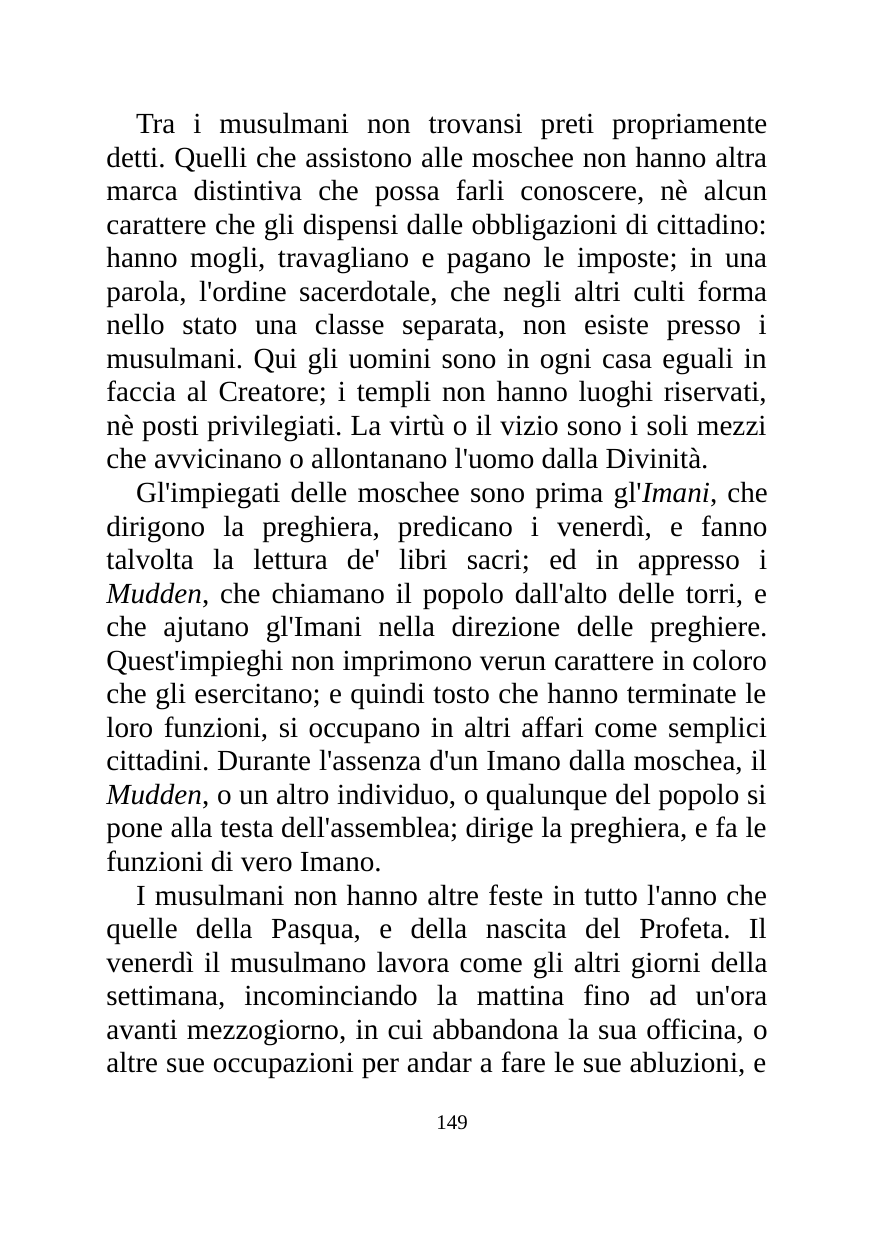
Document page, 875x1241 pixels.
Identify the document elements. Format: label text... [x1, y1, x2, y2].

text Tra i musulmani non trovansi preti propriamente detti. Quelli che assistono alle moschee non hanno altra marca distintiva che possa farli conoscere, nè alcun carattere che gli dispensi dalle obbligazioni di cittadino: hanno mogli, travagliano e pagano le imposte; in una parola, l'ordine sacerdotale, che negli altri culti forma nello stato una classe separata, non esiste presso i musulmani. Qui gli uomini sono in ogni casa eguali in faccia al Creatore; i templi non hanno luoghi riservati, nè posti privilegiati. La virtù o il vizio sono i soli mezzi che avvicinano o allontanano l'uomo dalla Divinità. [106, 106, 768, 475]
text Gl'impiegati delle moschee sono prima gl'Imani, che dirigono la preghiera, predicano i venerdì, e fanno talvolta la lettura de' libri sacri; ed in appresso i Mudden, che chiamano il popolo dall'alto delle torri, e che ajutano gl'Imani nella direzione delle preghiere. Quest'impieghi non imprimono verun carattere in coloro che gli esercitano; e quindi tosto che hanno terminate le loro funzioni, si occupano in altri affari come semplici cittadini. Durante l'assenza d'un Imano dalla moschea, il Mudden, o un altro individuo, o qualunque del popolo si pone alla testa dell'assemblea; dirige la preghiera, e fa le funzioni di vero Imano. [106, 475, 768, 878]
text I musulmani non hanno altre feste in tutto l'anno che quelle della Pasqua, e della nascita del Profeta. Il venerdì il musulmano lavora come gli altri giorni della settimana, incominciando la mattina fino ad un'ora avanti mezzogiorno, in cui abbandona la sua officina, o altre sue occupazioni per andar a fare le sue abluzioni, e [106, 878, 768, 1079]
